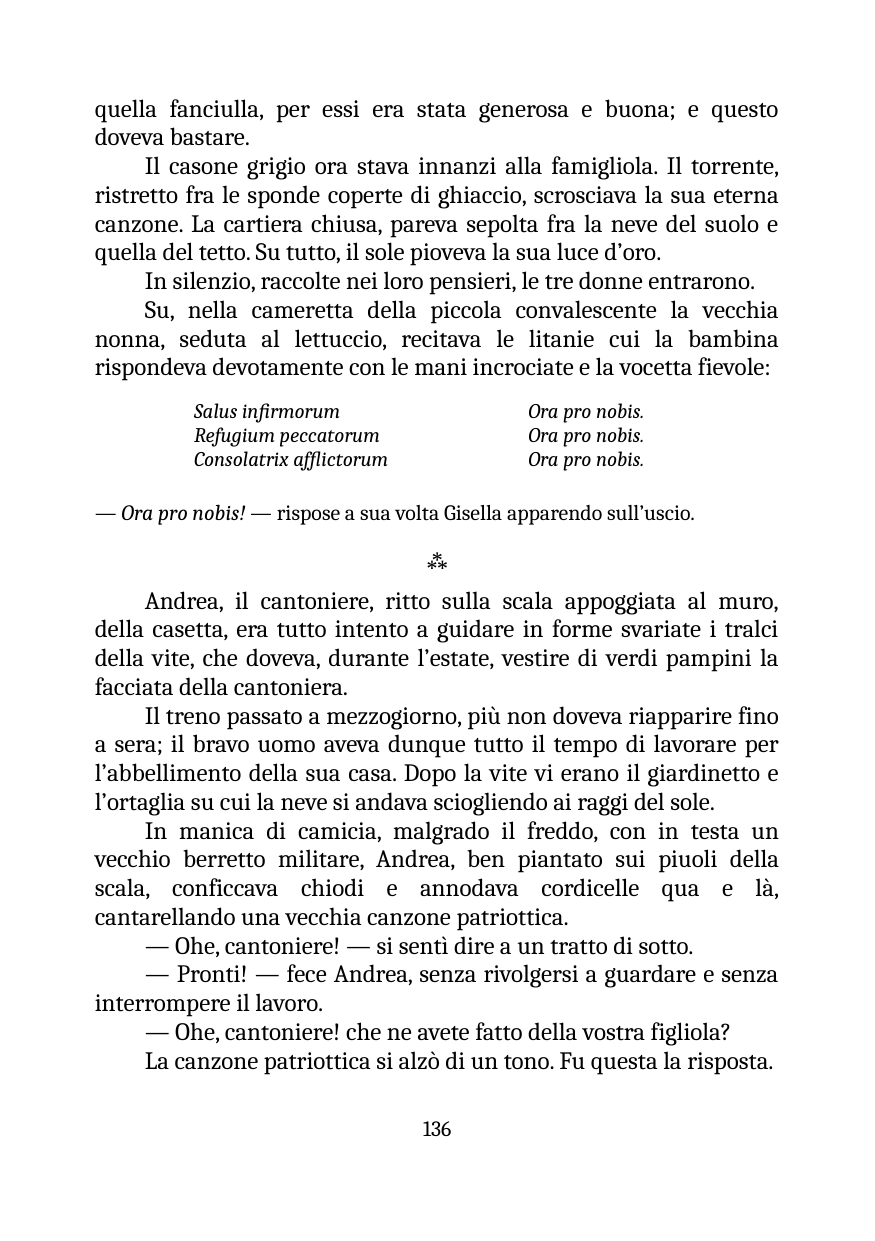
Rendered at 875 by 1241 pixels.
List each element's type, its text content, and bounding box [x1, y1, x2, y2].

table_header Salus infirmorum Refugium peccatorum Consolatrix afflictorum [189, 383, 479, 489]
table_header Ora pro nobis. Ora pro nobis. Ora pro nobis. [480, 383, 695, 489]
text In silenzio, raccolte nei loro pensieri, le tre donne entrarono. [94, 267, 779, 296]
text — Ora pro nobis! — rispose a sua volta Gisella apparendo sull’uscio. [94, 501, 779, 526]
text quella fanciulla, per essi era stata generosa e buona; e questo doveva bastare. [94, 94, 779, 152]
text La canzone patriottica si alzò di un tono. Fu questa la risposta. [94, 1047, 779, 1075]
text ⁂ [94, 549, 779, 575]
text Su, nella cameretta della piccola convalescente la vecchia nonna, seduta al lettuccio, recitava le litanie cui la bambina rispondeva devotamente con le mani incrociate e la vocetta fievole: [94, 296, 779, 382]
text Il treno passato a mezzogiorno, più non doveva riapparire fino a sera; il bravo uomo aveva dunque tutto il tempo di lavorare per l’abbellimento della sua casa. Dopo la vite vi erano il giardinetto e l’ortaglia su cui la neve si andava sciogliendo ai raggi del sole. [94, 702, 779, 817]
text Andrea, il cantoniere, ritto sulla scala appoggiata al muro, della casetta, era tutto intento a guidare in forme svariate i tralci della vite, che doveva, durante l’estate, vestire di verdi pampini la facciata della cantoniera. [94, 587, 779, 702]
text In manica di camicia, malgrado il freddo, con in testa un vecchio berretto militare, Andrea, ben piantato sui piuoli della scala, conficcava chiodi e annodava cordicelle qua e là, cantarellando una vecchia canzone patriottica. [94, 817, 779, 932]
text — Pronti! — fece Andrea, senza rivolgersi a guardare e senza interrompere il lavoro. [94, 960, 779, 1018]
text — Ohe, cantoniere! — si sentì dire a un tratto di sotto. [94, 932, 779, 960]
text Il casone grigio ora stava innanzi alla famigliola. Il torrente, ristretto fra le sponde coperte di ghiaccio, scrosciava la sua eterna canzone. La cartiera chiusa, pareva sepolta fra la neve del suolo e quella del tetto. Su tutto, il sole pioveva la sua luce d’oro. [94, 152, 779, 267]
text — Ohe, cantoniere! che ne avete fatto della vostra figliola? [94, 1018, 779, 1047]
